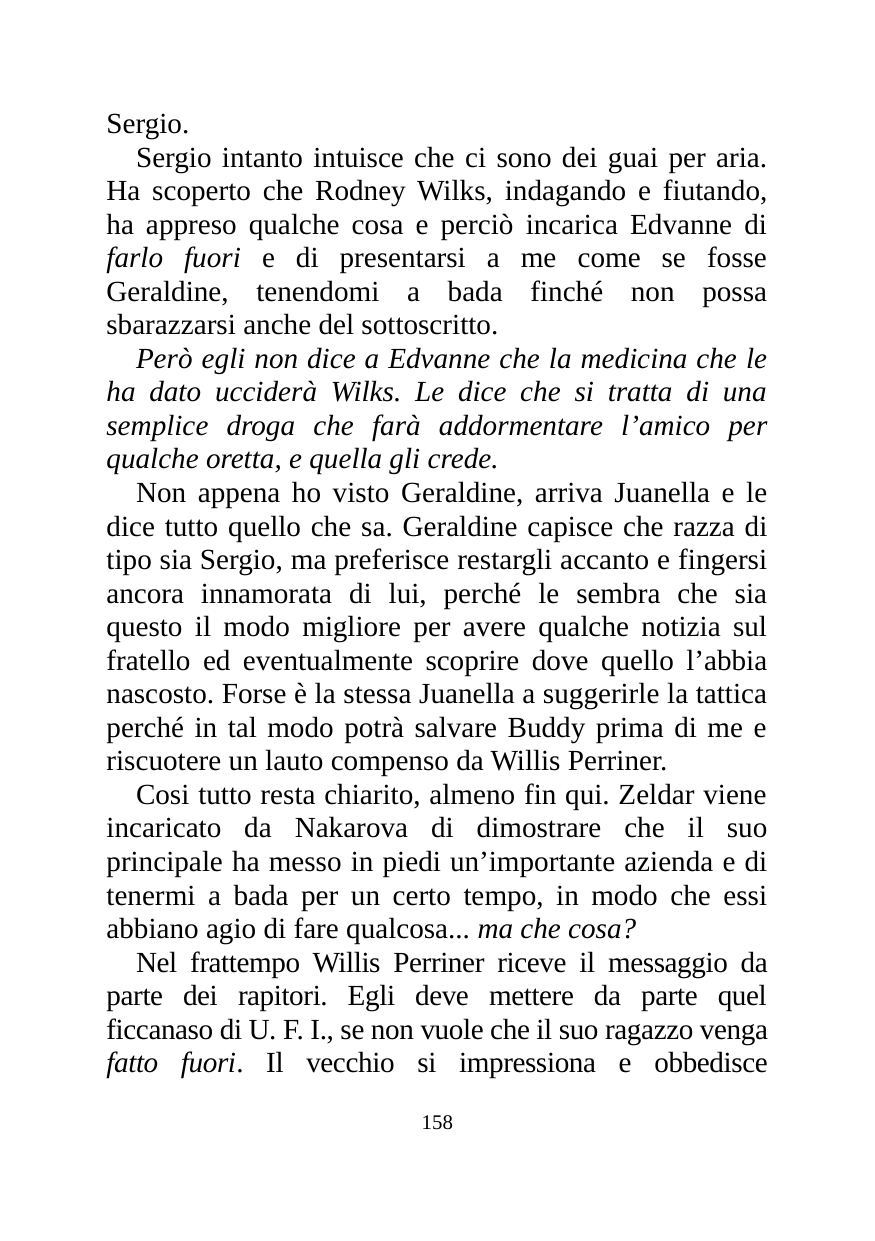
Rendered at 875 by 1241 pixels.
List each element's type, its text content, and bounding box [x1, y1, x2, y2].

text Però egli non dice a Edvanne che la medicina che le ha dato ucciderà Wilks. Le dice che si tratta di una semplice droga che farà addormentare l’amico per qualche oretta, e quella gli crede. [106, 341, 768, 475]
text Cosi tutto resta chiarito, almeno fin qui. Zeldar viene incaricato da Nakarova di dimostrare che il suo principale ha messo in piedi un’importante azienda e di tenermi a bada per un certo tempo, in modo che essi abbiano agio di fare qualcosa... ma che cosa? [106, 777, 768, 945]
text Sergio intanto intuisce che ci sono dei guai per aria. Ha scoperto che Rodney Wilks, indagando e fiutando, ha appreso qualche cosa e perciò incarica Edvanne di farlo fuori e di presentarsi a me come se fosse Geraldine, tenendomi a bada finché non possa sbarazzarsi anche del sottoscritto. [106, 140, 768, 341]
text Sergio. [106, 106, 768, 140]
text Nel frattempo Willis Perriner riceve il messaggio da parte dei rapitori. Egli deve mettere da parte quel ficcanaso di U. F. I., se non vuole che il suo ragazzo venga fatto fuori. Il vecchio si impressiona e obbedisce [106, 945, 768, 1079]
text Non appena ho visto Geraldine, arriva Juanella e le dice tutto quello che sa. Geraldine capisce che razza di tipo sia Sergio, ma preferisce restargli accanto e fingersi ancora innamorata di lui, perché le sembra che sia questo il modo migliore per avere qualche notizia sul fratello ed eventualmente scoprire dove quello l’abbia nascosto. Forse è la stessa Juanella a suggerirle la tattica perché in tal modo potrà salvare Buddy prima di me e riscuotere un lauto compenso da Willis Perriner. [106, 475, 768, 777]
